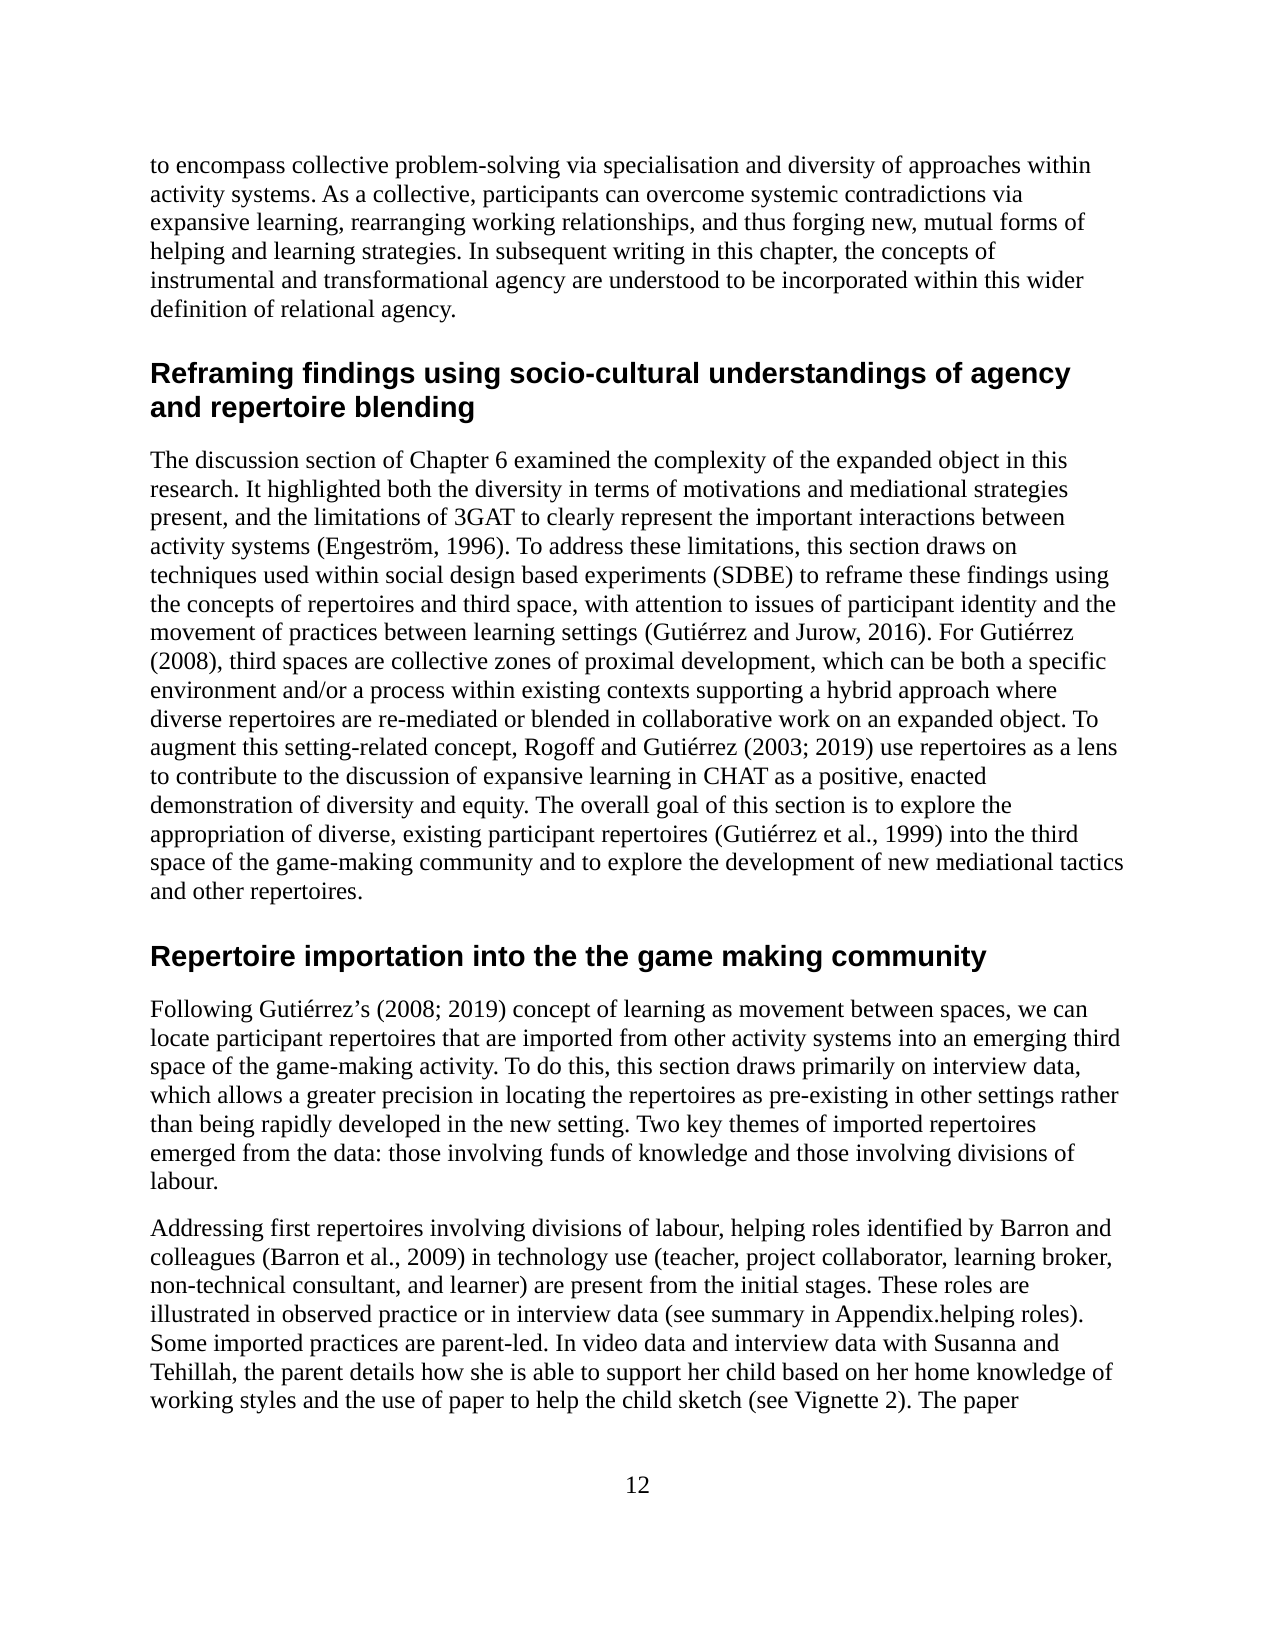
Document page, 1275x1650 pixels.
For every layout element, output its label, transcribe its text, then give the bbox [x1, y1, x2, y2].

text Following Gutiérrez’s (2008; 2019) concept of learning as movement between spaces, we can locate participant repertoires that are imported from other activity systems into an emerging third space of the game-making activity. To do this, this section draws primarily on interview data, which allows a greater precision in locating the repertoires as pre-existing in other settings rather than being rapidly developed in the new setting. Two key themes of imported repertoires emerged from the data: those involving funds of knowledge and those involving divisions of labour. [150, 994, 1125, 1195]
text to encompass collective problem-solving via specialisation and diversity of approaches within activity systems. As a collective, participants can overcome systemic contradictions via expansive learning, rearranging working relationships, and thus forging new, mutual forms of helping and learning strategies. In subsequent writing in this chapter, the concepts of instrumental and transformational agency are understood to be incorporated within this wider definition of relational agency. [150, 150, 1125, 322]
subtitle Repertoire importation into the the game making community [150, 939, 1125, 972]
text Addressing first repertoires involving divisions of labour, helping roles identified by Barron and colleagues (Barron et al., 2009) in technology use (teacher, project collaborator, learning broker, non-technical consultant, and learner) are present from the initial stages. These roles are illustrated in observed practice or in interview data (see summary in Appendix.helping roles). Some imported practices are parent-led. In video data and interview data with Susanna and Tehillah, the parent details how she is able to support her child based on her home knowledge of working styles and the use of paper to help the child sketch (see Vignette 2). The paper [150, 1213, 1125, 1414]
text The discussion section of Chapter 6 examined the complexity of the expanded object in this research. It highlighted both the diversity in terms of motivations and mediational strategies present, and the limitations of 3GAT to clearly represent the important interactions between activity systems (Engeström, 1996). To address these limitations, this section draws on techniques used within social design based experiments (SDBE) to reframe these findings using the concepts of repertoires and third space, with attention to issues of participant identity and the movement of practices between learning settings (Gutiérrez and Jurow, 2016). For Gutiérrez (2008), third spaces are collective zones of proximal development, which can be both a specific environment and/or a process within existing contexts supporting a hybrid approach where diverse repertoires are re-mediated or blended in collaborative work on an expanded object. To augment this setting-related concept, Rogoff and Gutiérrez (2003; 2019) use repertoires as a lens to contribute to the discussion of expansive learning in CHAT as a positive, enacted demonstration of diversity and equity. The overall goal of this section is to explore the appropriation of diverse, existing participant repertoires (Gutiérrez et al., 1999) into the third space of the game-making community and to explore the development of new mediational tactics and other repertoires. [150, 445, 1125, 905]
subtitle Reframing findings using socio-cultural understandings of agency and repertoire blending [150, 356, 1125, 423]
